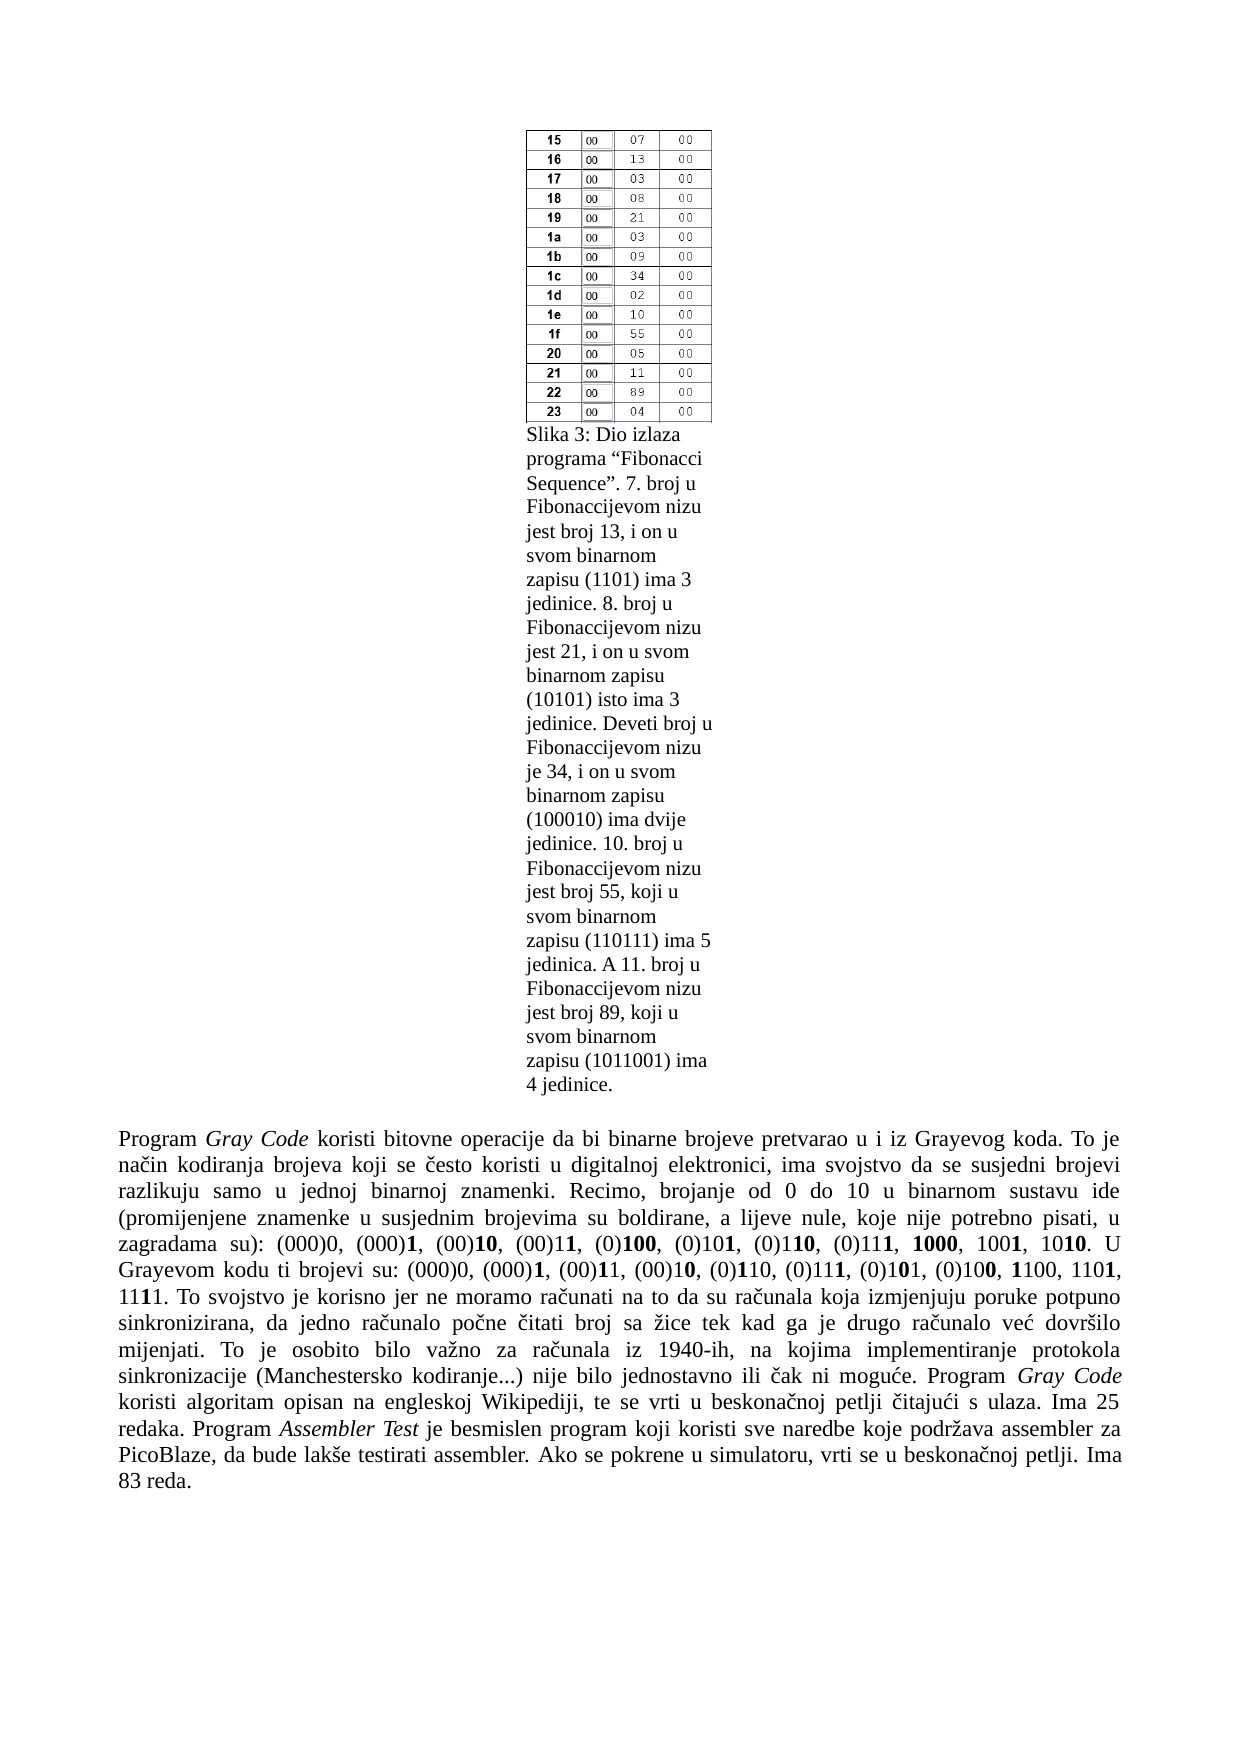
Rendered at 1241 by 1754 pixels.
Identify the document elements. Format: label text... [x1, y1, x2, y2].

text Slika 3: Dio izlaza programa “Fibonacci Sequence”. 7. broj u Fibonaccijevom nizu jest broj 13, i on u svom binarnom zapisu (1101) ima 3 jedinice. 8. broj u Fibonaccijevom nizu jest 21, i on u svom binarnom zapisu (10101) isto ima 3 jedinice. Deveti broj u Fibonaccijevom nizu je 34, i on u svom binarnom zapisu (100010) ima dvije jedinice. 10. broj u Fibonaccijevom nizu jest broj 55, koji u svom binarnom zapisu (110111) ima 5 jedinica. A 11. broj u Fibonaccijevom nizu jest broj 89, koji u svom binarnom zapisu (1011001) ima 4 jedinice. [526, 423, 714, 1096]
picture [526, 130, 715, 423]
text Program Gray Code koristi bitovne operacije da bi binarne brojeve pretvarao u i iz Grayevog koda. To je način kodiranja brojeva koji se često koristi u digitalnoj elektronici, ima svojstvo da se susjedni brojevi razlikuju samo u jednoj binarnoj znamenki. Recimo, brojanje od 0 do 10 u binarnom sustavu ide (promijenjene znamenke u susjednim brojevima su boldirane, a lijeve nule, koje nije potrebno pisati, u zagradama su): (000)0, (000)1, (00)10, (00)11, (0)100, (0)101, (0)110, (0)111, 1000, 1001, 1010. U Grayevom kodu ti brojevi su: (000)0, (000)1, (00)11, (00)10, (0)110, (0)111, (0)101, (0)100, 1100, 1101, 1111. To svojstvo je korisno jer ne moramo računati na to da su računala koja izmjenjuju poruke potpuno sinkronizirana, da jedno računalo počne čitati broj sa žice tek kad ga je drugo računalo već dovršilo mijenjati. To je osobito bilo važno za računala iz 1940-ih, na kojima implementiranje protokola sinkronizacije (Manchestersko kodiranje...) nije bilo jednostavno ili čak ni moguće. Program Gray Code koristi algoritam opisan na engleskoj Wikipediji, te se vrti u beskonačnoj petlji čitajući s ulaza. Ima 25 redaka. Program Assembler Test je besmislen program koji koristi sve naredbe koje podržava assembler za PicoBlaze, da bude lakše testirati assembler. Ako se pokrene u simulatoru, vrti se u beskonačnoj petlji. Ima 83 reda. [118, 1125, 1122, 1494]
